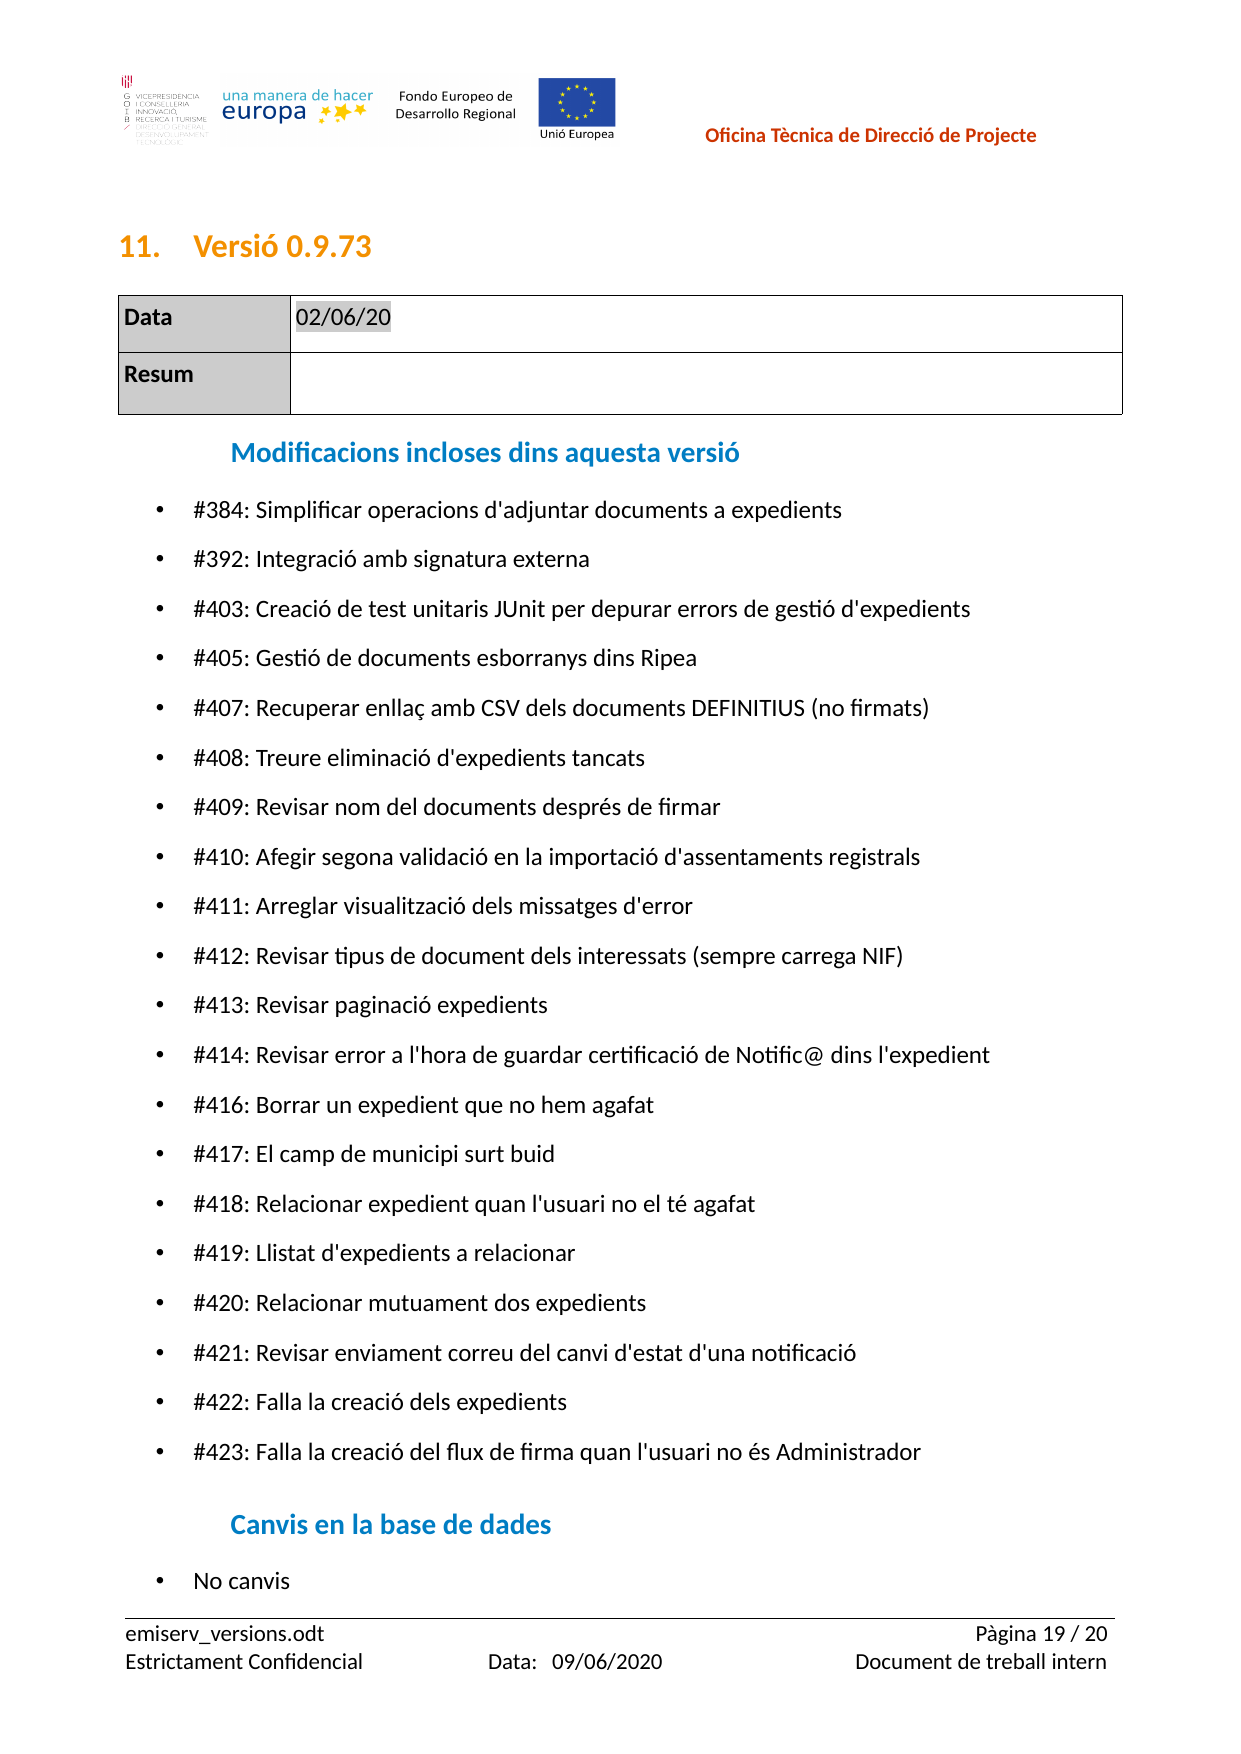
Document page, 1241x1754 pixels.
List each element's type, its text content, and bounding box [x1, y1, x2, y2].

list #407: Recuperar enllaç amb CSV dels documents DEFINITIUS (no firmats) [156, 692, 1122, 723]
list #421: Revisar enviament correu del canvi d'estat d'una notificació [156, 1337, 1122, 1367]
list No canvis [156, 1565, 1122, 1596]
list #423: Falla la creació del flux de firma quan l'usuari no és Administrador [156, 1436, 1122, 1466]
table_cell Resum [119, 353, 290, 414]
table_cell [291, 353, 1122, 414]
list #411: Arreglar visualització dels missatges d'error [156, 890, 1122, 921]
subtitle Versió 0.9.73 [118, 225, 1122, 266]
list #418: Relacionar expedient quan l'usuari no el té agafat [156, 1188, 1122, 1218]
list #414: Revisar error a l'hora de guardar certificació de Notific@ dins l'expedient [156, 1039, 1122, 1070]
list #413: Revisar paginació expedients [156, 989, 1122, 1020]
list #416: Borrar un expedient que no hem agafat [156, 1089, 1122, 1119]
table_header 02/06/20 [291, 296, 1122, 352]
list #420: Relacionar mutuament dos expedients [156, 1287, 1122, 1318]
table_header Data [119, 296, 290, 352]
list #412: Revisar tipus de document dels interessats (sempre carrega NIF) [156, 940, 1122, 971]
subtitle Canvis en la base de dades [153, 1506, 1122, 1542]
picture [219, 73, 621, 147]
list #384: Simplificar operacions d'adjuntar documents a expedients [156, 494, 1122, 524]
subtitle Modificacions incloses dins aquesta versió [153, 434, 1122, 470]
list #410: Afegir segona validació en la importació d'assentaments registrals [156, 841, 1122, 871]
list #422: Falla la creació dels expedients [156, 1386, 1122, 1417]
list #403: Creació de test unitaris JUnit per depurar errors de gestió d'expedients [156, 593, 1122, 623]
list #409: Revisar nom del documents després de firmar [156, 791, 1122, 822]
list #405: Gestió de documents esborranys dins Ripea [156, 642, 1122, 673]
list #408: Treure eliminació d'expedients tancats [156, 742, 1122, 772]
list #392: Integració amb signatura externa [156, 543, 1122, 574]
picture [118, 73, 213, 147]
list #417: El camp de municipi surt buid [156, 1138, 1122, 1169]
list #419: Llistat d'expedients a relacionar [156, 1237, 1122, 1268]
